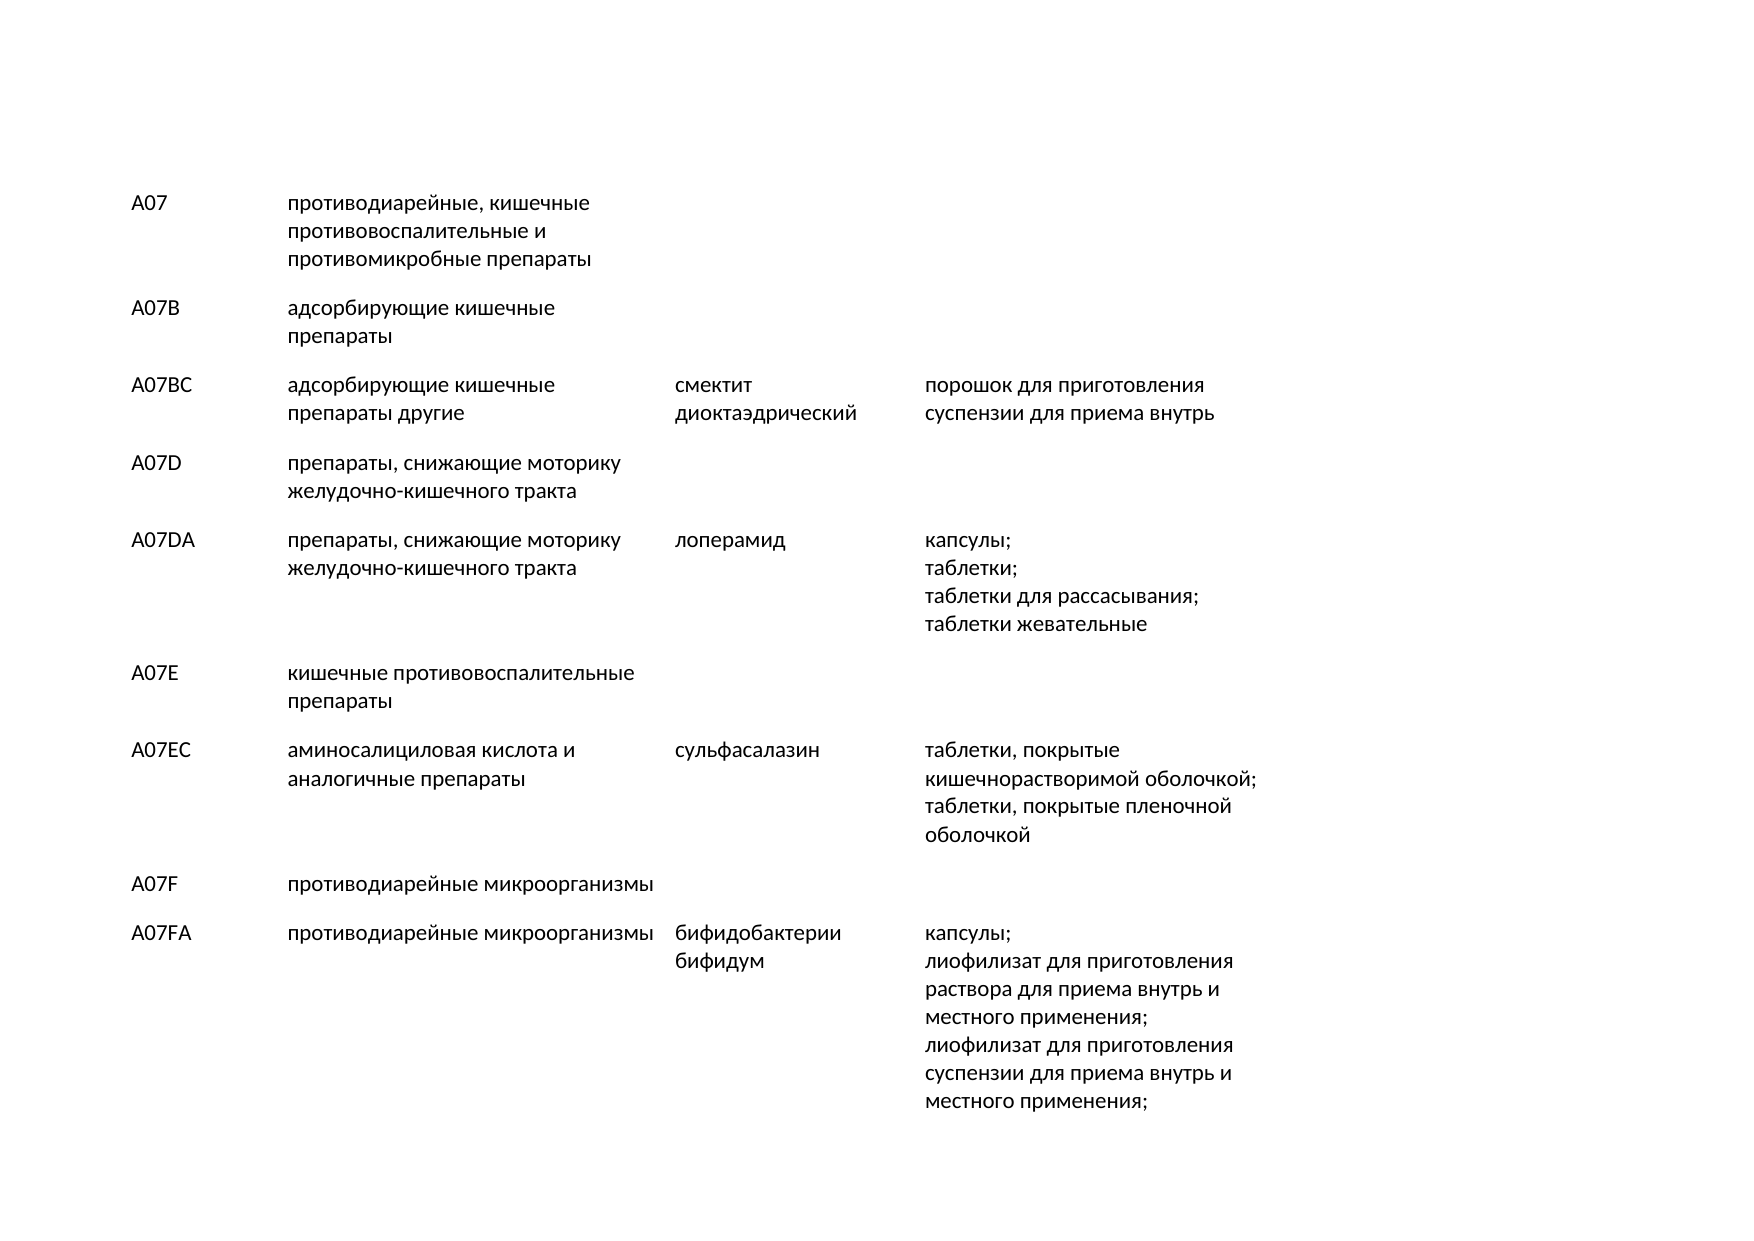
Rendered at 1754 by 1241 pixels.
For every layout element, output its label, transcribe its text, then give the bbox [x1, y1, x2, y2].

table_cell [918, 283, 1306, 360]
table_cell [918, 858, 1306, 908]
table_cell A07DA [125, 514, 281, 648]
table_cell капсулы; лиофилизат для приготовления раствора для приема внутрь и местного применения; лиофилизат для приготовления суспензии для приема внутрь и местного применения; [918, 908, 1306, 1125]
table_cell адсорбирующие кишечные препараты другие [281, 360, 668, 437]
table_cell сульфасалазин [668, 725, 918, 858]
table_cell препараты, снижающие моторику желудочно-кишечного тракта [281, 514, 668, 648]
table_cell A07F [125, 858, 281, 908]
table_cell A07FA [125, 908, 281, 1125]
table_cell A07BC [125, 360, 281, 437]
table_cell [918, 177, 1306, 282]
table_cell [918, 648, 1306, 725]
table_cell A07D [125, 437, 281, 514]
table_cell препараты, снижающие моторику желудочно-кишечного тракта [281, 437, 668, 514]
table_cell противодиарейные микроорганизмы [281, 908, 668, 1125]
table_cell таблетки, покрытые кишечнорастворимой оболочкой; таблетки, покрытые пленочной оболочкой [918, 725, 1306, 858]
table_cell противодиарейные микроорганизмы [281, 858, 668, 908]
table_cell [668, 648, 918, 725]
table_cell противодиарейные, кишечные противовоспалительные и противомикробные препараты [281, 177, 668, 282]
table_cell A07B [125, 283, 281, 360]
table_cell [668, 177, 918, 282]
table_cell [668, 858, 918, 908]
table_cell [668, 283, 918, 360]
table_cell смектит диоктаэдрический [668, 360, 918, 437]
table_cell адсорбирующие кишечные препараты [281, 283, 668, 360]
table_cell кишечные противовоспалительные препараты [281, 648, 668, 725]
table_cell A07 [125, 177, 281, 282]
table_cell порошок для приготовления суспензии для приема внутрь [918, 360, 1306, 437]
table_cell аминосалициловая кислота и аналогичные препараты [281, 725, 668, 858]
table_cell A07E [125, 648, 281, 725]
table_cell капсулы; таблетки; таблетки для рассасывания; таблетки жевательные [918, 514, 1306, 648]
table_cell [918, 437, 1306, 514]
table_cell [668, 437, 918, 514]
table_cell бифидобактерии бифидум [668, 908, 918, 1125]
table_cell A07EC [125, 725, 281, 858]
table_cell лоперамид [668, 514, 918, 648]
